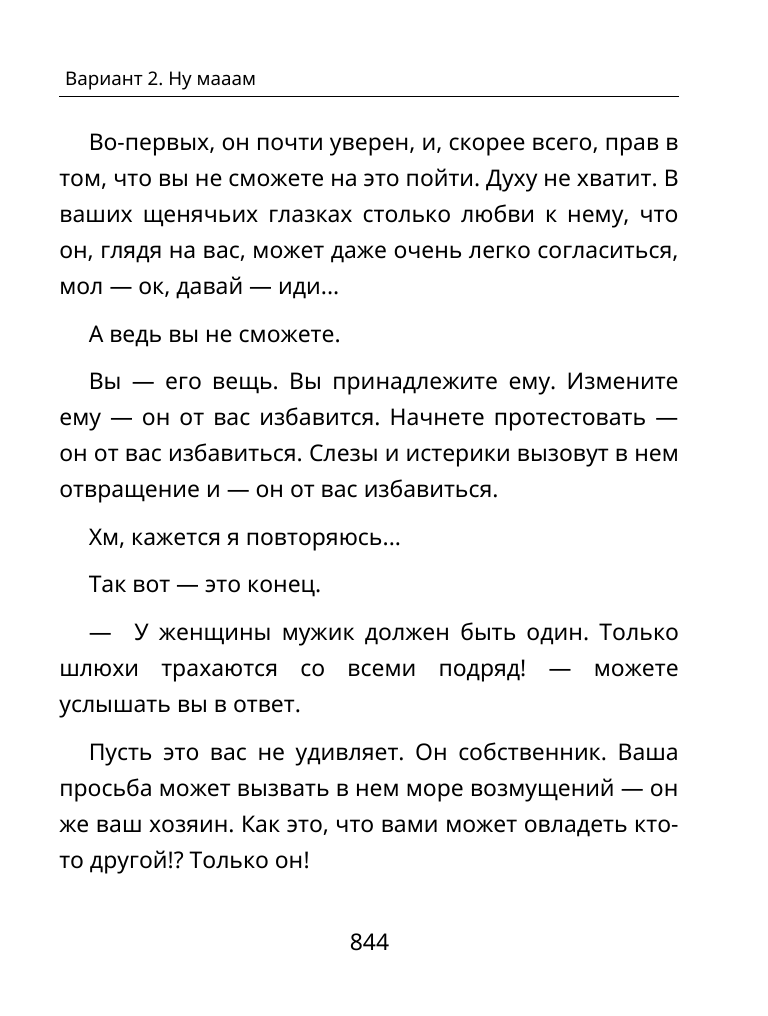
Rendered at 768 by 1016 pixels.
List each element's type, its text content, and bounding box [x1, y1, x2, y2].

text Во-первых, он почти уверен, и, скорее всего, прав в том, что вы не сможете на это пойти. Духу не хватит. В ваших щенячьих глазках столько любви к нему, что он, глядя на вас, может даже очень легко согласиться, мол — ок, давай — иди... [59, 126, 679, 301]
text А ведь вы не сможете. [59, 317, 679, 349]
text Пусть это вас не удивляет. Он собственник. Ваша просьба может вызвать в нем море возмущений — он же ваш хозяин. Как это, что вами может овладеть кто-то другой!? Только он! [59, 736, 679, 875]
text Так вот — это конец. [59, 568, 679, 600]
list У женщины мужик должен быть один. Только шлюхи трахаются со всеми подряд! — можете услышать вы в ответ. [59, 616, 679, 719]
text Хм, кажется я повторяюсь... [59, 521, 679, 552]
text Вы — его вещь. Вы принадлежите ему. Измените ему — он от вас избавится. Начнете протестовать — он от вас избавиться. Слезы и истерики вызовут в нем отвращение и — он от вас избавиться. [59, 365, 679, 504]
